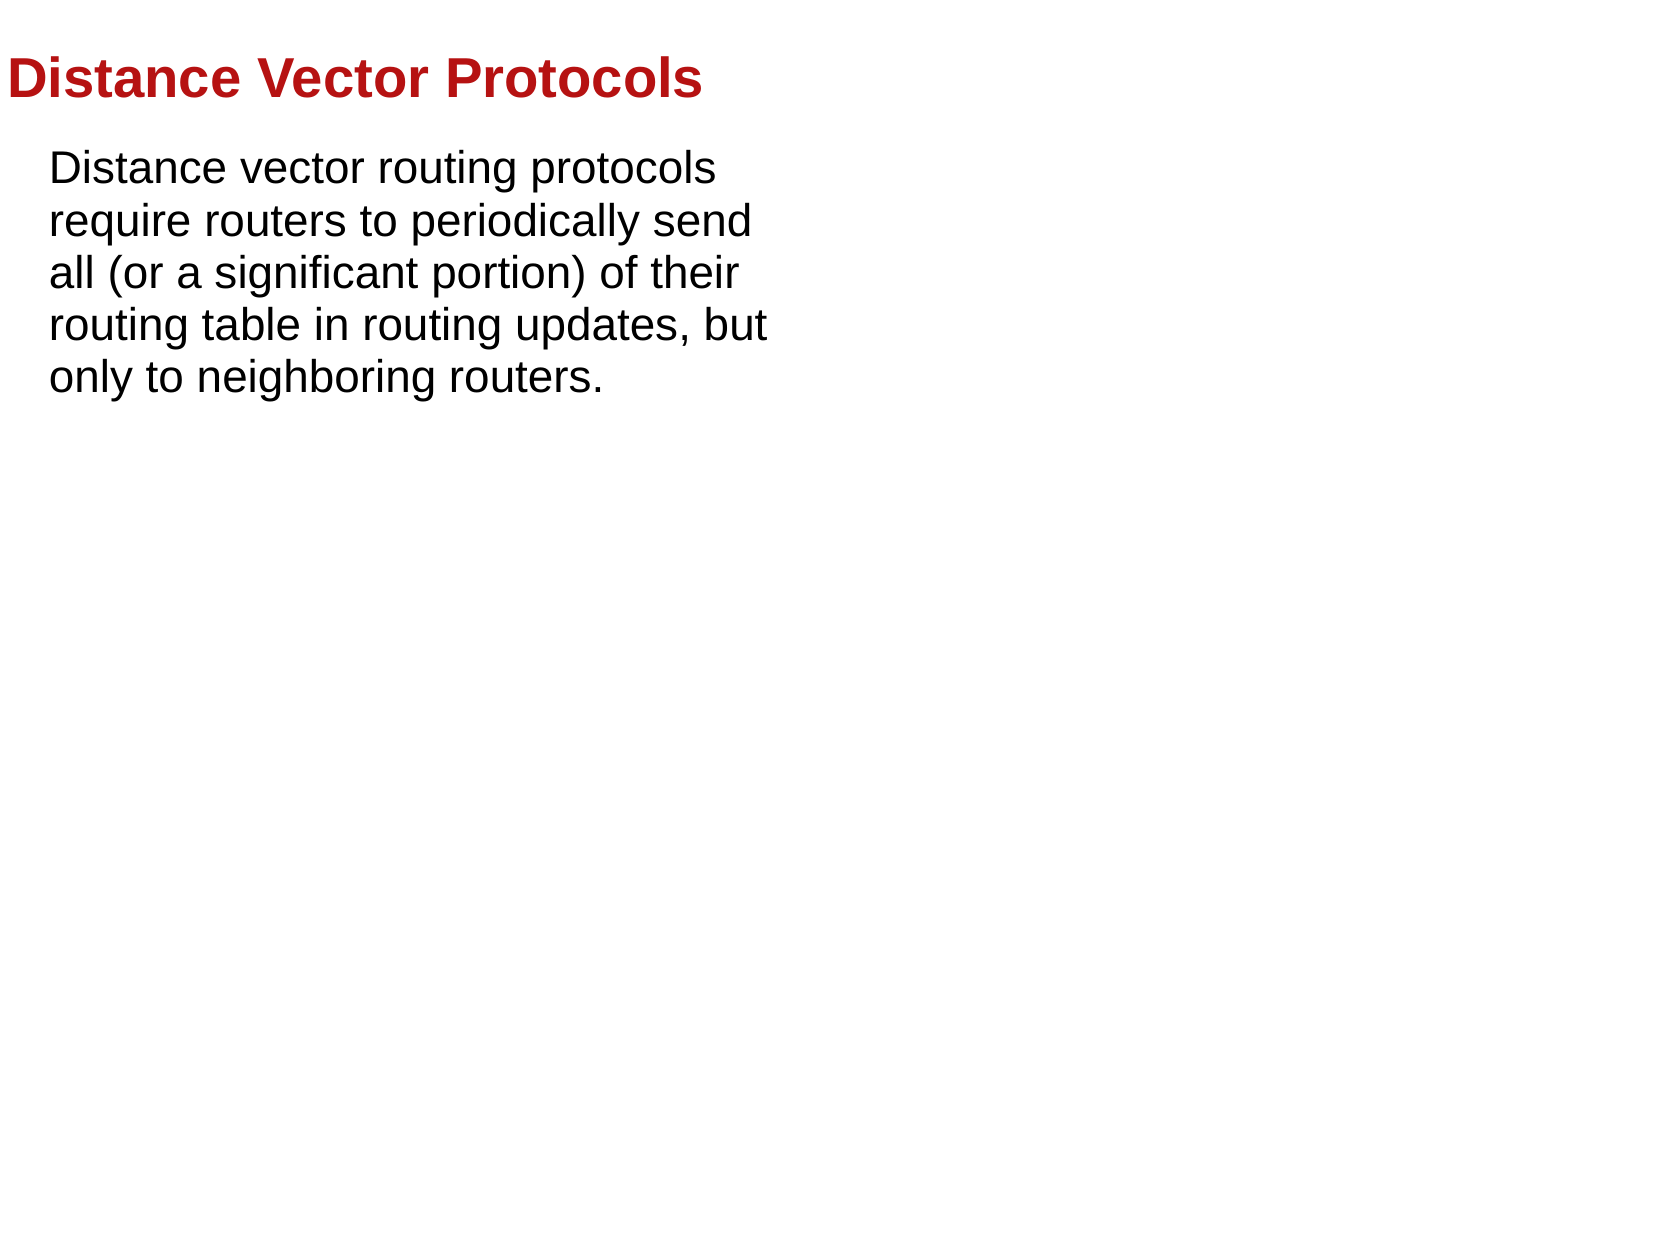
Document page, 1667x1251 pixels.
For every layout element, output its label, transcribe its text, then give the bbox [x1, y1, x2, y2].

text_box Distance Vector Protocols [7, 45, 718, 110]
text_box Distance vector routing protocols require routers to periodically send all (or a significant portion) of their routing table in routing updates, but only to neighboring routers. [48, 141, 804, 404]
